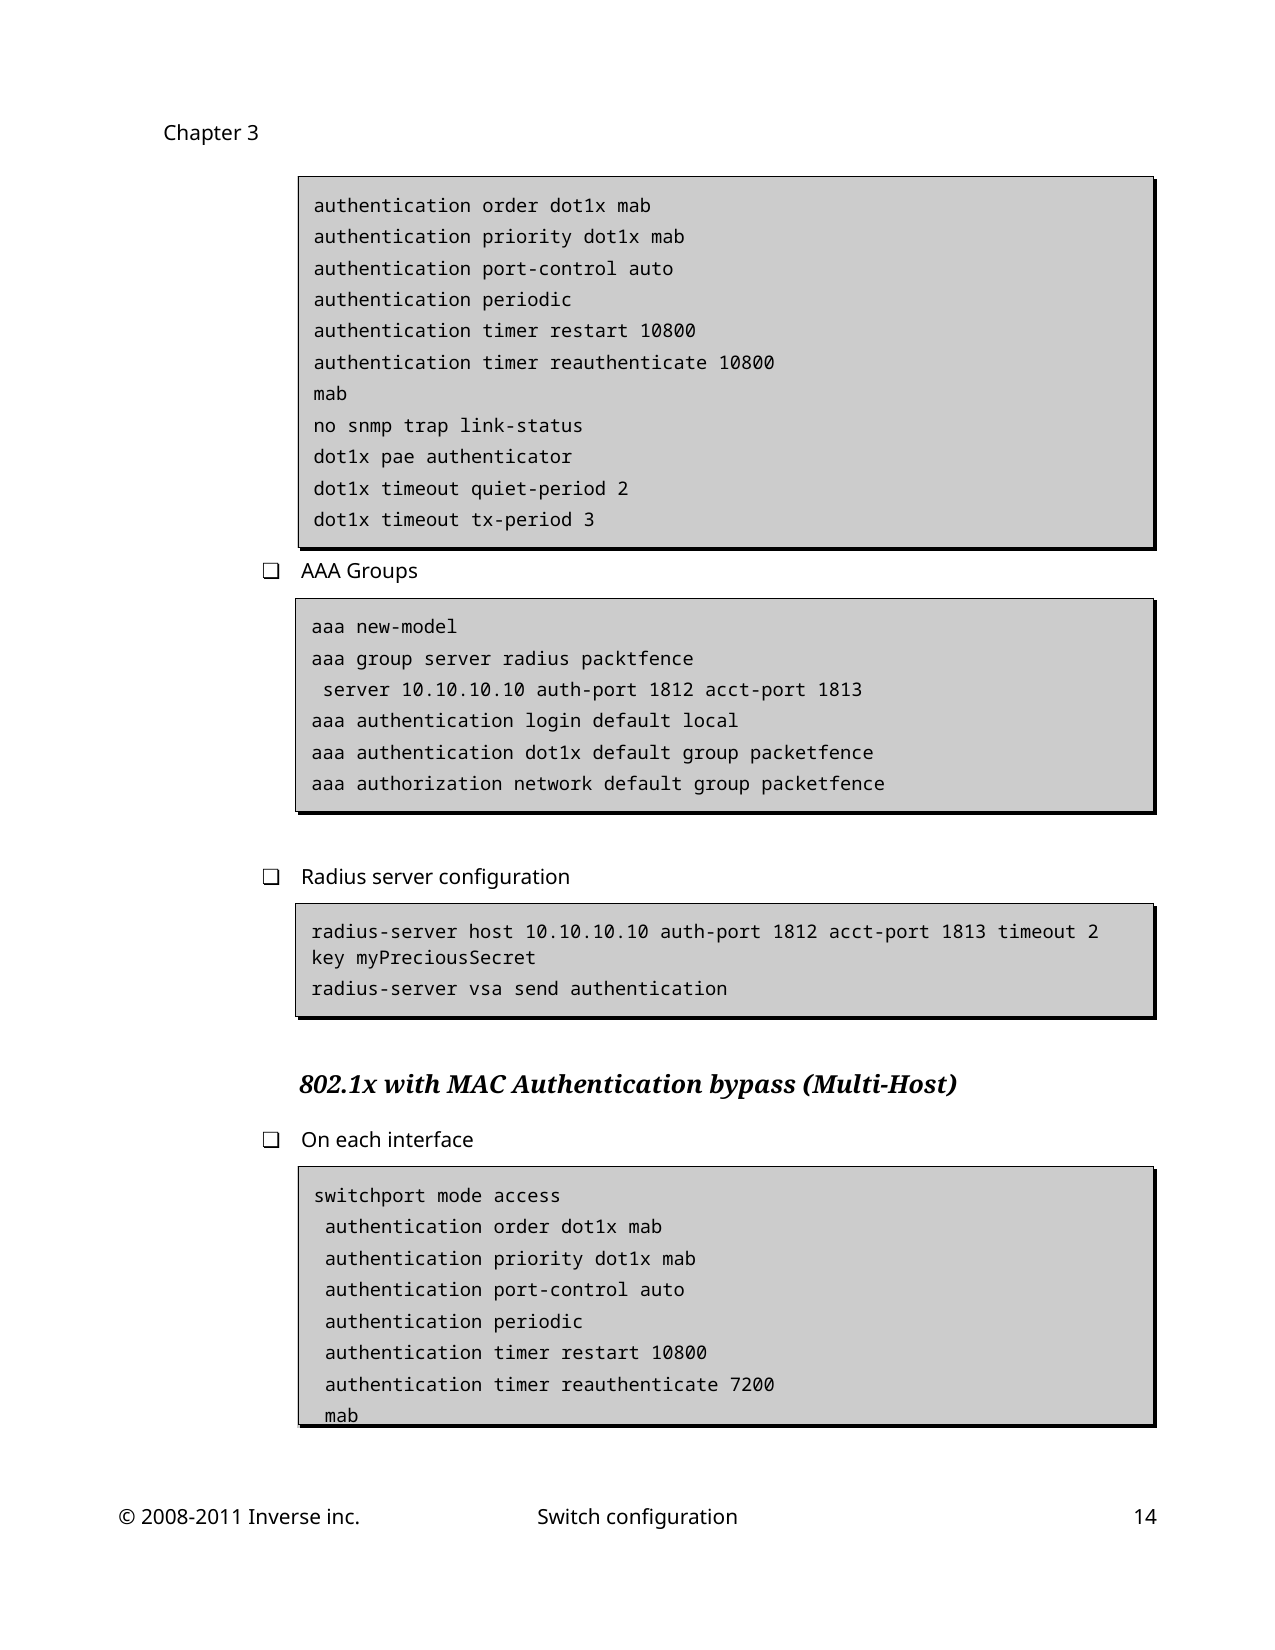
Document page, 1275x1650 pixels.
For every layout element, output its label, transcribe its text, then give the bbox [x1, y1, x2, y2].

text authentication port-control auto [299, 239, 1153, 270]
text authentication order dot1x mab [299, 177, 1153, 207]
text authentication priority dot1x mab [299, 1229, 1153, 1261]
text mab [299, 1386, 1153, 1424]
text radius-server host 10.10.10.10 auth-port 1812 acct-port 1813 timeout 2 key myPreciousSecret [296, 904, 1153, 960]
list ❏ Radius server configuration [262, 862, 1157, 890]
text aaa group server radius packtfence [296, 629, 1153, 661]
subtitle 802.1x with MAC Authentication bypass (Multi-Host) [262, 1067, 1157, 1101]
list ❏ AAA Groups [262, 557, 1157, 585]
text server 10.10.10.10 auth-port 1812 acct-port 1813 [296, 661, 1153, 692]
text dot1x timeout tx-period 3 [299, 491, 1153, 547]
text dot1x timeout quiet-period 2 [299, 459, 1153, 491]
text switchport mode access [299, 1167, 1153, 1198]
text authentication port-control auto [299, 1261, 1153, 1292]
text authentication timer restart 10800 [299, 302, 1153, 333]
text authentication timer reauthenticate 7200 [299, 1355, 1153, 1386]
text authentication timer restart 10800 [299, 1323, 1153, 1355]
text mab [299, 365, 1153, 396]
text authentication timer reauthenticate 10800 [299, 333, 1153, 365]
text authentication periodic [299, 1292, 1153, 1323]
text aaa authentication login default local [296, 692, 1153, 723]
text radius-server vsa send authentication [296, 960, 1153, 1016]
text authentication order dot1x mab [299, 1198, 1153, 1229]
list ❏ On each interface [262, 1125, 1157, 1154]
text aaa new-model [296, 599, 1153, 629]
text aaa authentication dot1x default group packetfence [296, 723, 1153, 755]
text authentication periodic [299, 270, 1153, 302]
text authentication priority dot1x mab [299, 207, 1153, 239]
text no snmp trap link-status [299, 396, 1153, 428]
text dot1x pae authenticator [299, 428, 1153, 459]
text aaa authorization network default group packetfence [296, 755, 1153, 811]
